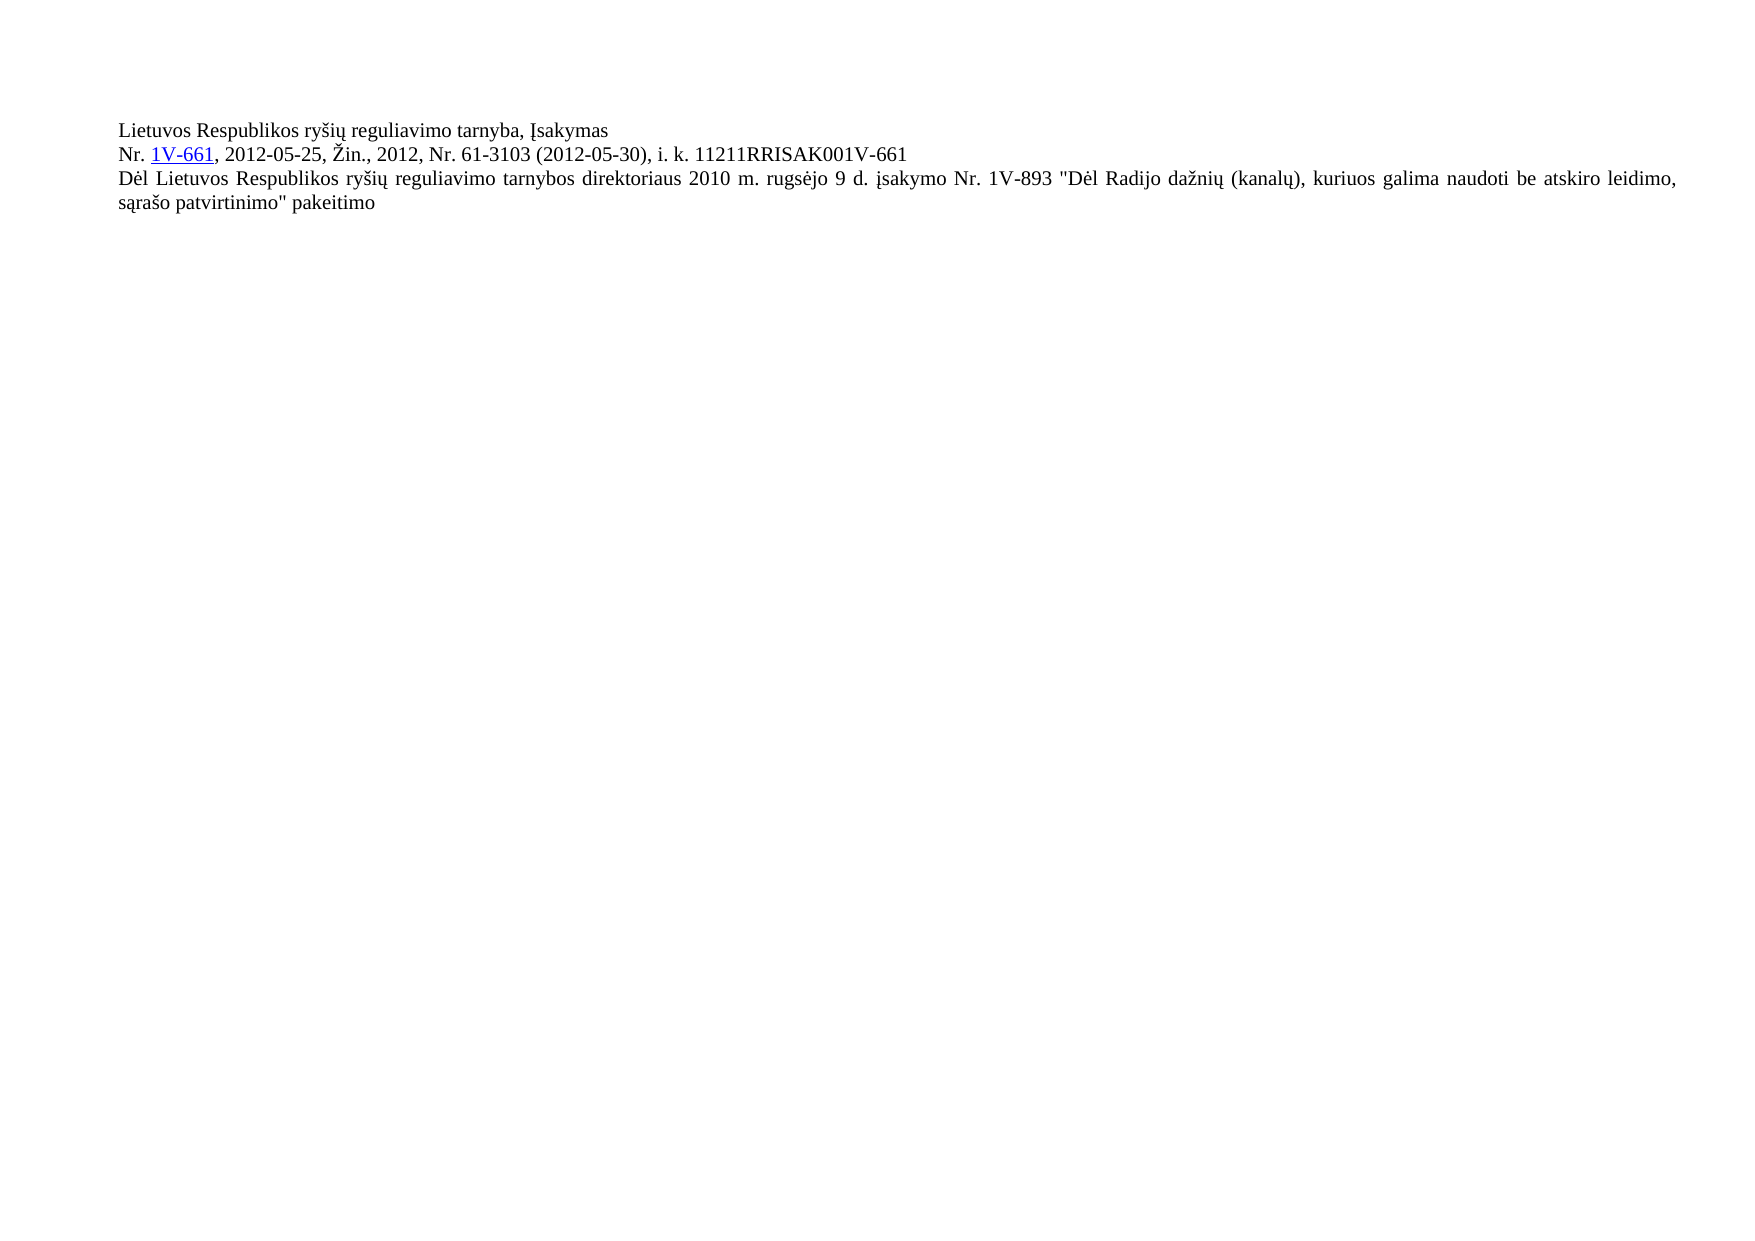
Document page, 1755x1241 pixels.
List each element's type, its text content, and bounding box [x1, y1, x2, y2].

text Lietuvos Respublikos ryšių reguliavimo tarnyba, Įsakymas [118, 118, 1680, 142]
text Dėl Lietuvos Respublikos ryšių reguliavimo tarnybos direktoriaus 2010 m. rugsėjo 9 d. įsakymo Nr. 1V-893 "Dėl Radijo dažnių (kanalų), kuriuos galima naudoti be atskiro leidimo, sąrašo patvirtinimo" pakeitimo [118, 166, 1680, 214]
text Nr. 1V-661, 2012-05-25, Žin., 2012, Nr. 61-3103 (2012-05-30), i. k. 11211RRISAK001V-661 [118, 142, 1680, 166]
